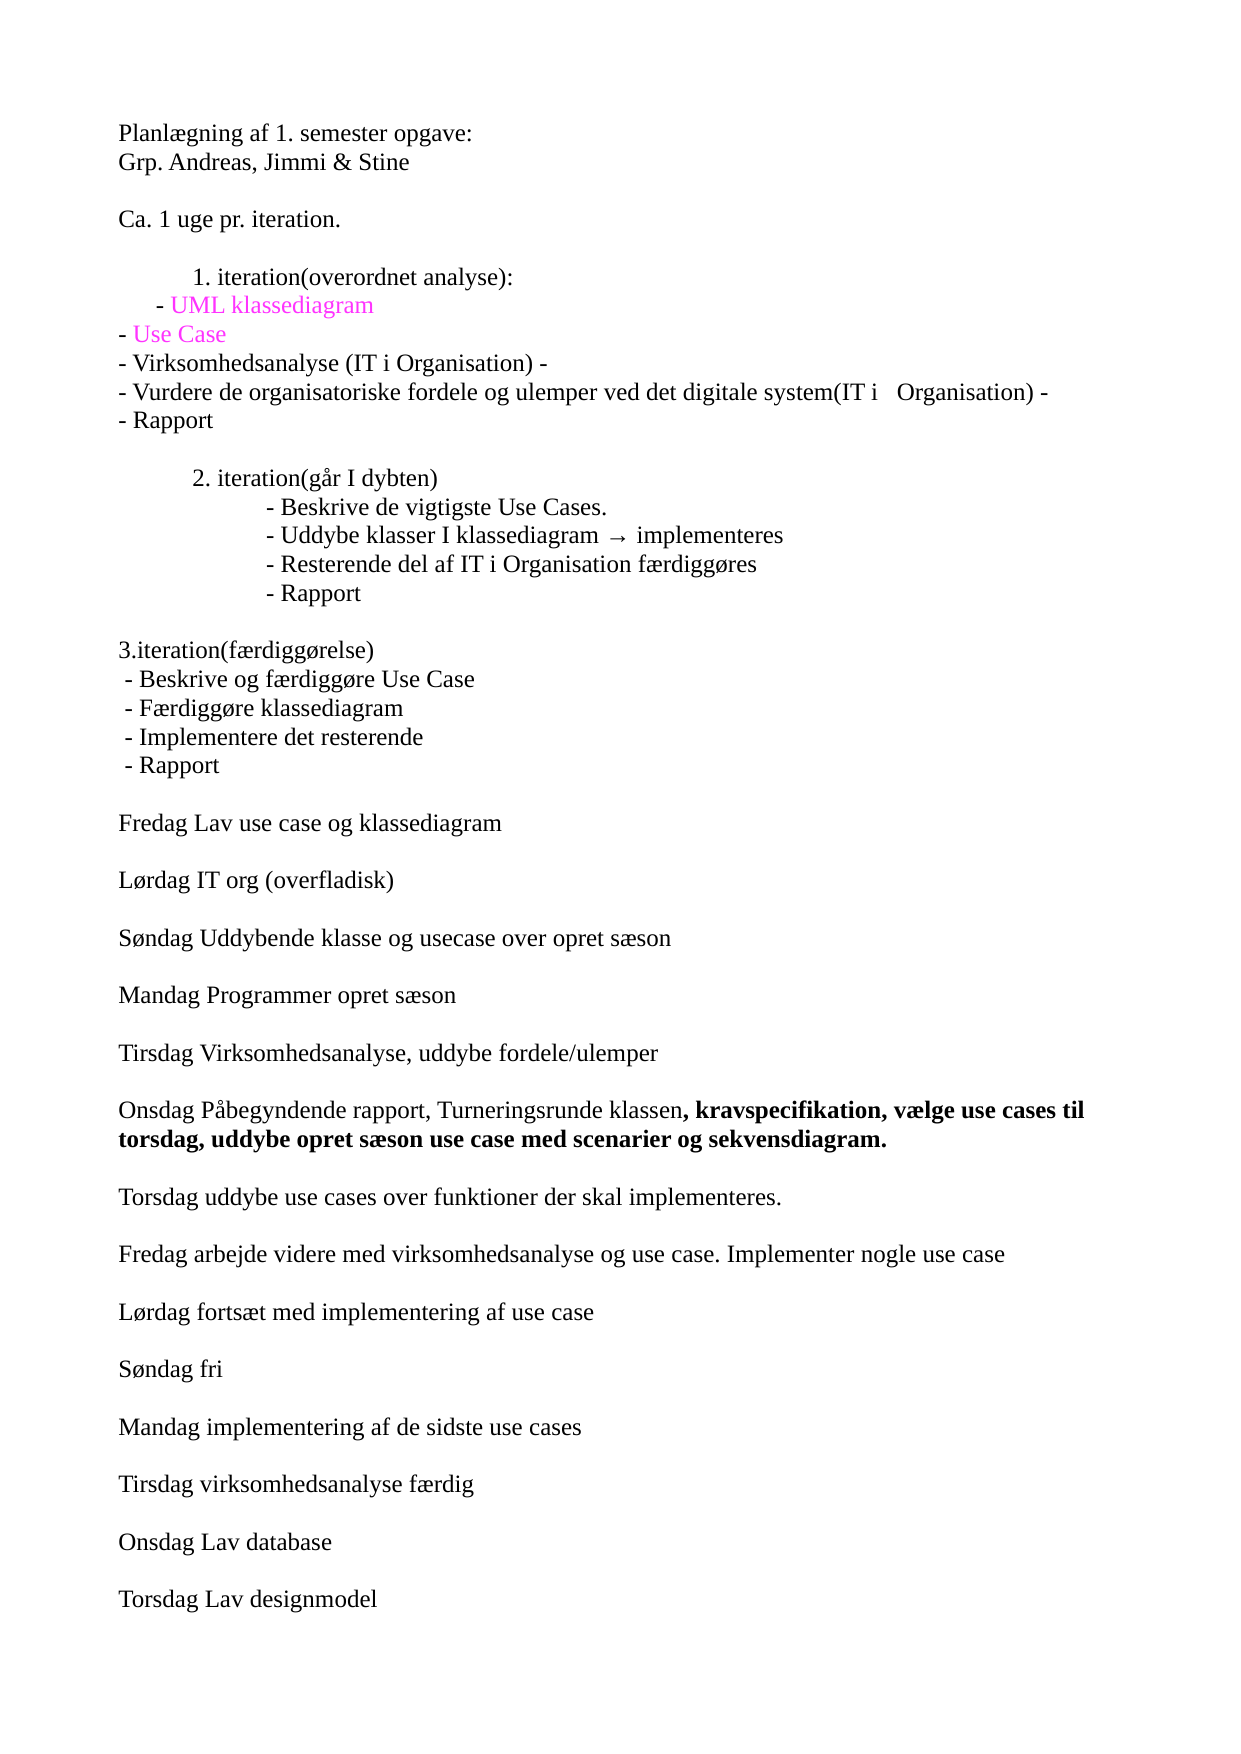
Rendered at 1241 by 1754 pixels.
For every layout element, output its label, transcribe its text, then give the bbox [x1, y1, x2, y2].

text Fredag arbejde videre med virksomhedsanalyse og use case. Implementer nogle use case [118, 1239, 1122, 1268]
text Planlægning af 1. semester opgave: [118, 118, 1122, 147]
text 2. iteration(går I dybten) - Beskrive de vigtigste Use Cases. [118, 463, 1122, 521]
text 1. iteration(overordnet analyse): [118, 262, 1122, 291]
text Søndag fri [118, 1354, 1122, 1383]
text Grp. Andreas, Jimmi & Stine [118, 147, 1122, 176]
text Mandag implementering af de sidste use cases [118, 1412, 1122, 1441]
text - Resterende del af IT i Organisation færdiggøres - Rapport [118, 549, 1122, 607]
text Fredag Lav use case og klassediagram [118, 808, 1122, 837]
text - Use Case [118, 319, 1122, 348]
text - UML klassediagram [118, 291, 1122, 319]
text Ca. 1 uge pr. iteration. [118, 204, 1122, 233]
text - Virksomhedsanalyse (IT i Organisation) - [118, 348, 1122, 377]
text Lørdag fortsæt med implementering af use case [118, 1297, 1122, 1326]
text - Rapport [118, 751, 1122, 779]
text - Vurdere de organisatoriske fordele og ulemper ved det digitale system(IT i Organisation) - - Rapport [118, 377, 1122, 434]
text Mandag Programmer opret sæson [118, 981, 1122, 1009]
text Onsdag Lav database [118, 1527, 1122, 1556]
text Søndag Uddybende klasse og usecase over opret sæson [118, 923, 1122, 952]
text Tirsdag Virksomhedsanalyse, uddybe fordele/ulemper [118, 1038, 1122, 1067]
text Tirsdag virksomhedsanalyse færdig [118, 1469, 1122, 1498]
list iteration(færdiggørelse) - Beskrive og færdiggøre Use Case - Færdiggøre klassediagram - Implementere det resterende [118, 636, 1122, 751]
text Lørdag IT org (overfladisk) [118, 866, 1122, 894]
text Torsdag uddybe use cases over funktioner der skal implementeres. [118, 1182, 1122, 1211]
text Torsdag Lav designmodel [118, 1584, 1122, 1613]
text - Uddybe klasser I klassediagram → implementeres [118, 521, 1122, 549]
text Onsdag Påbegyndende rapport, Turneringsrunde klassen, kravspecifikation, vælge use cases til torsdag, uddybe opret sæson use case med scenarier og sekvensdiagram. [118, 1096, 1122, 1153]
